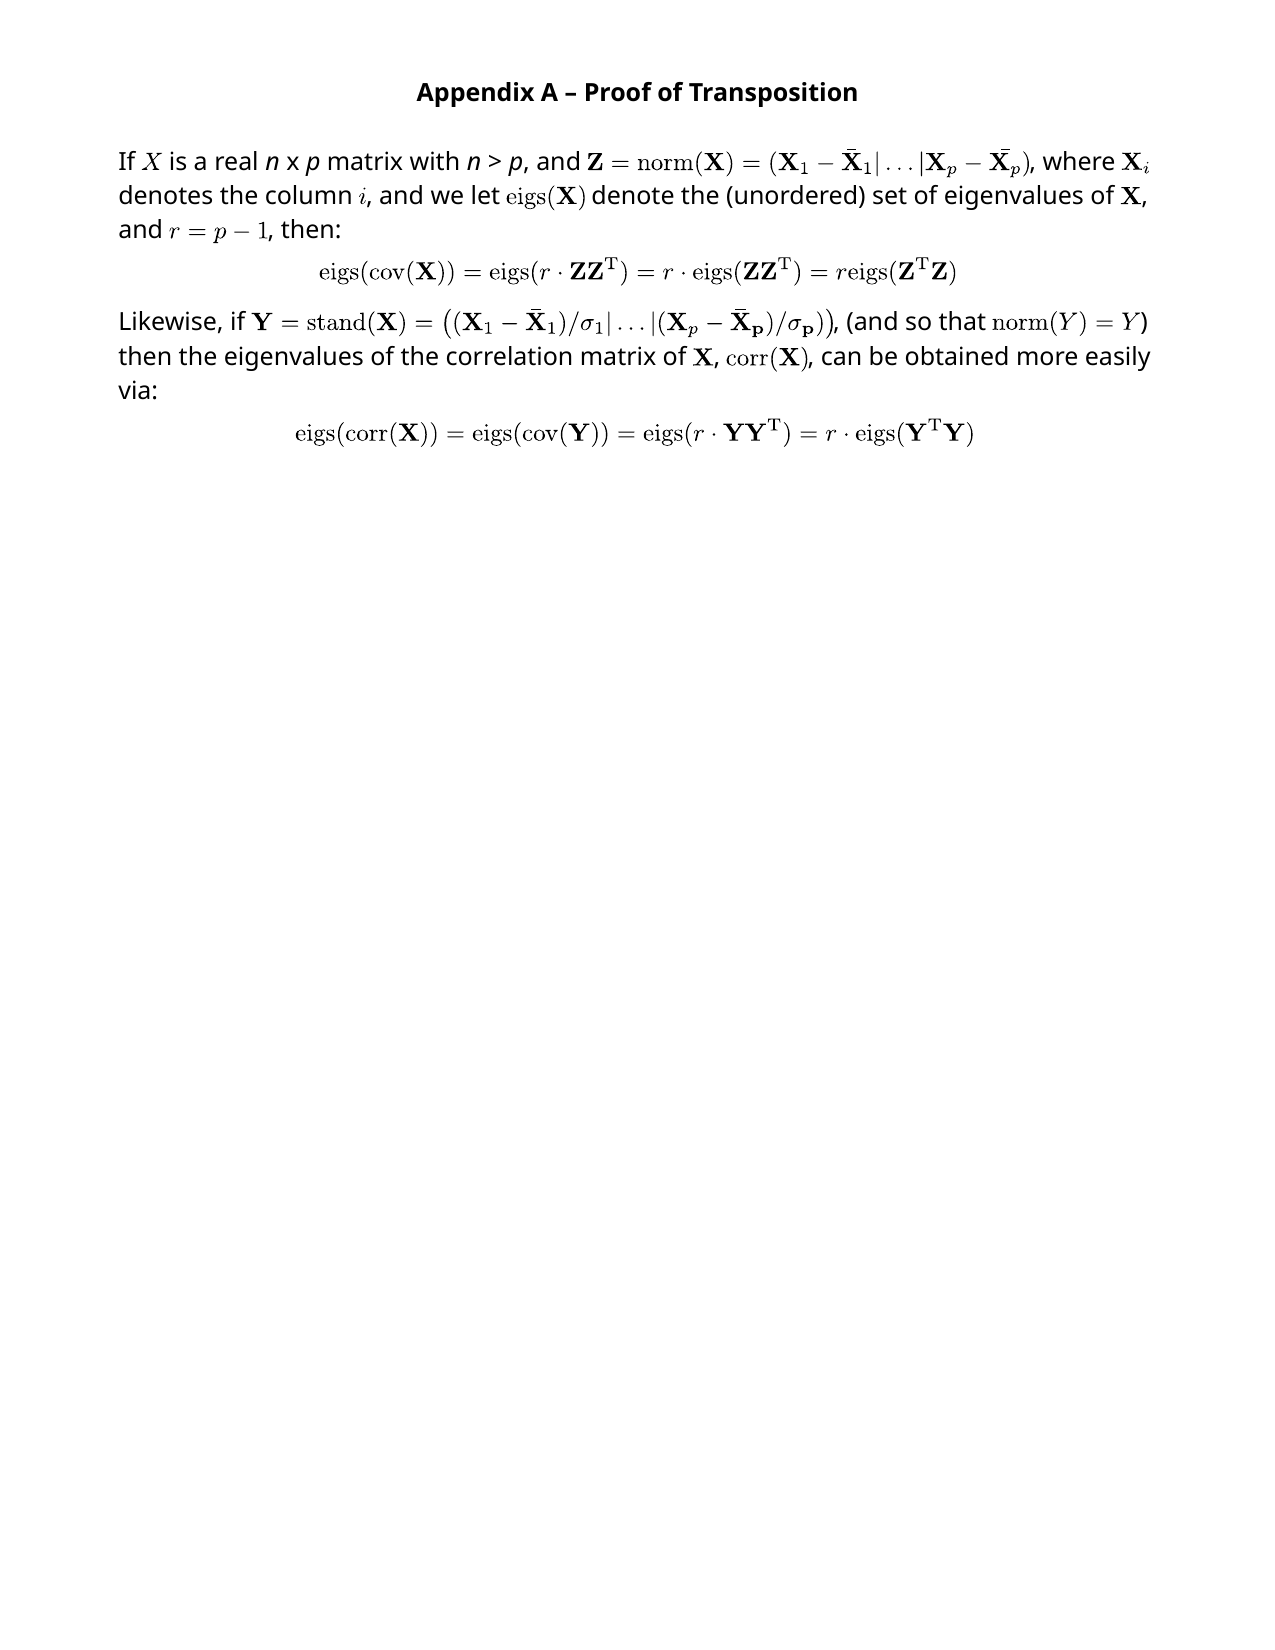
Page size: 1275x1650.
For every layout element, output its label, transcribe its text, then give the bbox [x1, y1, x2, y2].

text Likewise, if , (and so that ) then the eigenvalues of the correlation matrix of , , can be obtained more easily via: [118, 303, 1157, 407]
text Appendix A – Proof of Transposition [118, 75, 1157, 109]
text If is a real n x p matrix with n > p, and , where denotes the column , and we let denote the (unordered) set of eigenvalues of , and , then: [118, 143, 1157, 246]
